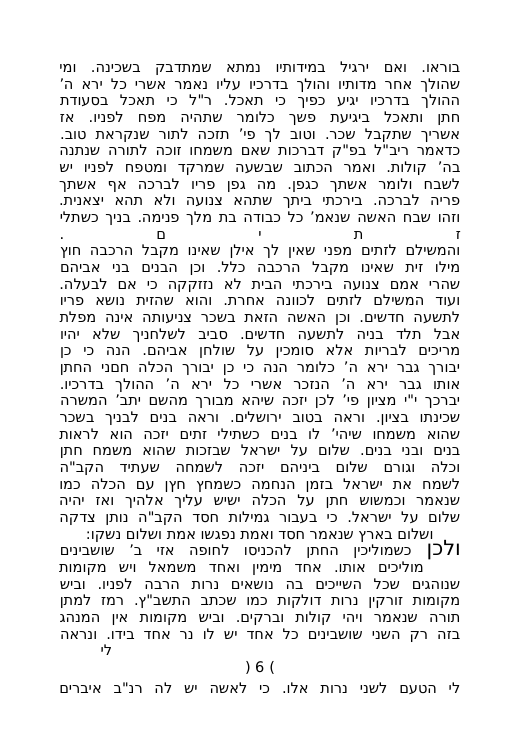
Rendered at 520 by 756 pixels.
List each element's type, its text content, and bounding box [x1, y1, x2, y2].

text ההולך בדרכיו יגיע כפיך כי תאכל. ר"ל כי תאכל בסעודת [59, 92, 461, 109]
text שהרי אמם צנועה בירכתי הבית לא נזזקקה כי אם לבעלה. [59, 276, 461, 292]
text יברכך י"י מציון פי’ לכן יזכה שיהא מבורך מהשם יתב’ המשרה [59, 392, 461, 409]
text ) 6 ( [59, 659, 461, 676]
text לשמח את ישראל בזמן הנחמה כשמחץ חץן עם הכלה כמו [59, 476, 461, 492]
text שנאמר וכמשוש חתן על הכלה ישיש עליך אלהיך ואז יהיה [59, 492, 461, 509]
text בה’ קולות. ואמר הכתוב שבשעה שמרקד ומטפח לפניו יש [59, 159, 461, 176]
text לי הטעם לשני נרות אלו. כי לאשה יש לה רנ"ב איברים [59, 680, 461, 697]
text אבל תלד בניה לתשעה חדשים. סביב לשלחניך שלא יהיו [59, 326, 461, 342]
text אשריך שתקבל שכר. וטוב לך פי’ תזכה לתור שנקראת טוב. [59, 126, 461, 142]
text בוראו. ואם ירגיל במידותיו נמתא שמתדבק בשכינה. ומי [59, 59, 461, 76]
text מילו זית שאינו מקבל הרכבה כלל. וכן הבנים בני אביהם [59, 259, 461, 276]
text מוליכים אותו. אחד מימין ואחד משמאל ויש מקומות [59, 559, 461, 576]
text בנים ובני בנים. שלום על ישראל שבזכות שהוא משמח חתן [59, 442, 461, 459]
text שהולך אחר מדותיו והולך בדרכיו עליו נאמר אשרי כל ירא ה’ [59, 76, 461, 92]
text שכינתו בציון. וראה בטוב ירושלים. וראה בנים לבניך בשכר [59, 409, 461, 426]
text כדאמר ריב"ל בפ"ק דברכות שאם משמחו זוכה לתורה שנתנה [59, 142, 461, 159]
text ולכן כשמוליכין החתן להכניסו לחופה אזי ב’ שושבינים [59, 542, 461, 559]
text חתן ותאכל ביגיעת פשך כלומר שתהיה מפח לפניו. אז [59, 109, 461, 126]
text שהוא משמחו שיהי’ לו בנים כשתילי זתים יזכה הוא לראות [59, 426, 461, 442]
text מקומות זורקין נרות דולקות כמו שכתב התשב"ץ. רמז למתן [59, 592, 461, 609]
text והמשילם לזתים מפני שאין לך אילן שאינו מקבל הרכבה חוץ [59, 242, 461, 259]
text לתשעה חדשים. וכן האשה הזאת בשכר צניעותה אינה מפלת [59, 309, 461, 326]
text ועוד המשילם לזתים לכוונה אחרת. והוא שהזית נושא פריו [59, 292, 461, 309]
text תורה שנאמר ויהי קולות וברקים. וביש מקומות אין המנהג [59, 609, 461, 626]
text וכלה וגורם שלום ביניהם יזכה לשמחה שעתיד הקב"ה [59, 459, 461, 476]
text לי [59, 642, 461, 659]
text בזה רק השני שושבינים כל אחד יש לו נר אחד בידו. ונראה [59, 626, 461, 642]
text אותו גבר ירא ה’ הנזכר אשרי כל ירא ה’ ההולך בדרכיו. [59, 376, 461, 392]
text פריה לברכה. בירכתי ביתך שתהא צנועה ולא תהא יצאנית. [59, 192, 461, 209]
text וזהו שבח האשה שנאמ’ כל כבודה בת מלך פנימה. בניך כשתלי זתים. [59, 209, 461, 242]
text לשבח ולומר אשתך כגפן. מה גפן פריו לברכה אף אשתך [59, 176, 461, 192]
text שלום על ישראל. כי בעבור גמילות חסד הקב"ה נותן צדקה [59, 509, 461, 526]
text יבורך גבר ירא ה’ כלומר הנה כי כן יבורך הכלה חםני החתן [59, 359, 461, 376]
text מריכים לבריות אלא סומכין על שולחן אביהם. הנה כי כן [59, 342, 461, 359]
text ושלום בארץ שנאמר חסד ואמת נפגשו אמת ושלום נשקו: [59, 526, 461, 542]
text שנוהגים שכל השייכים בה נושאים נרות הרבה לפניו. וביש [59, 576, 461, 592]
